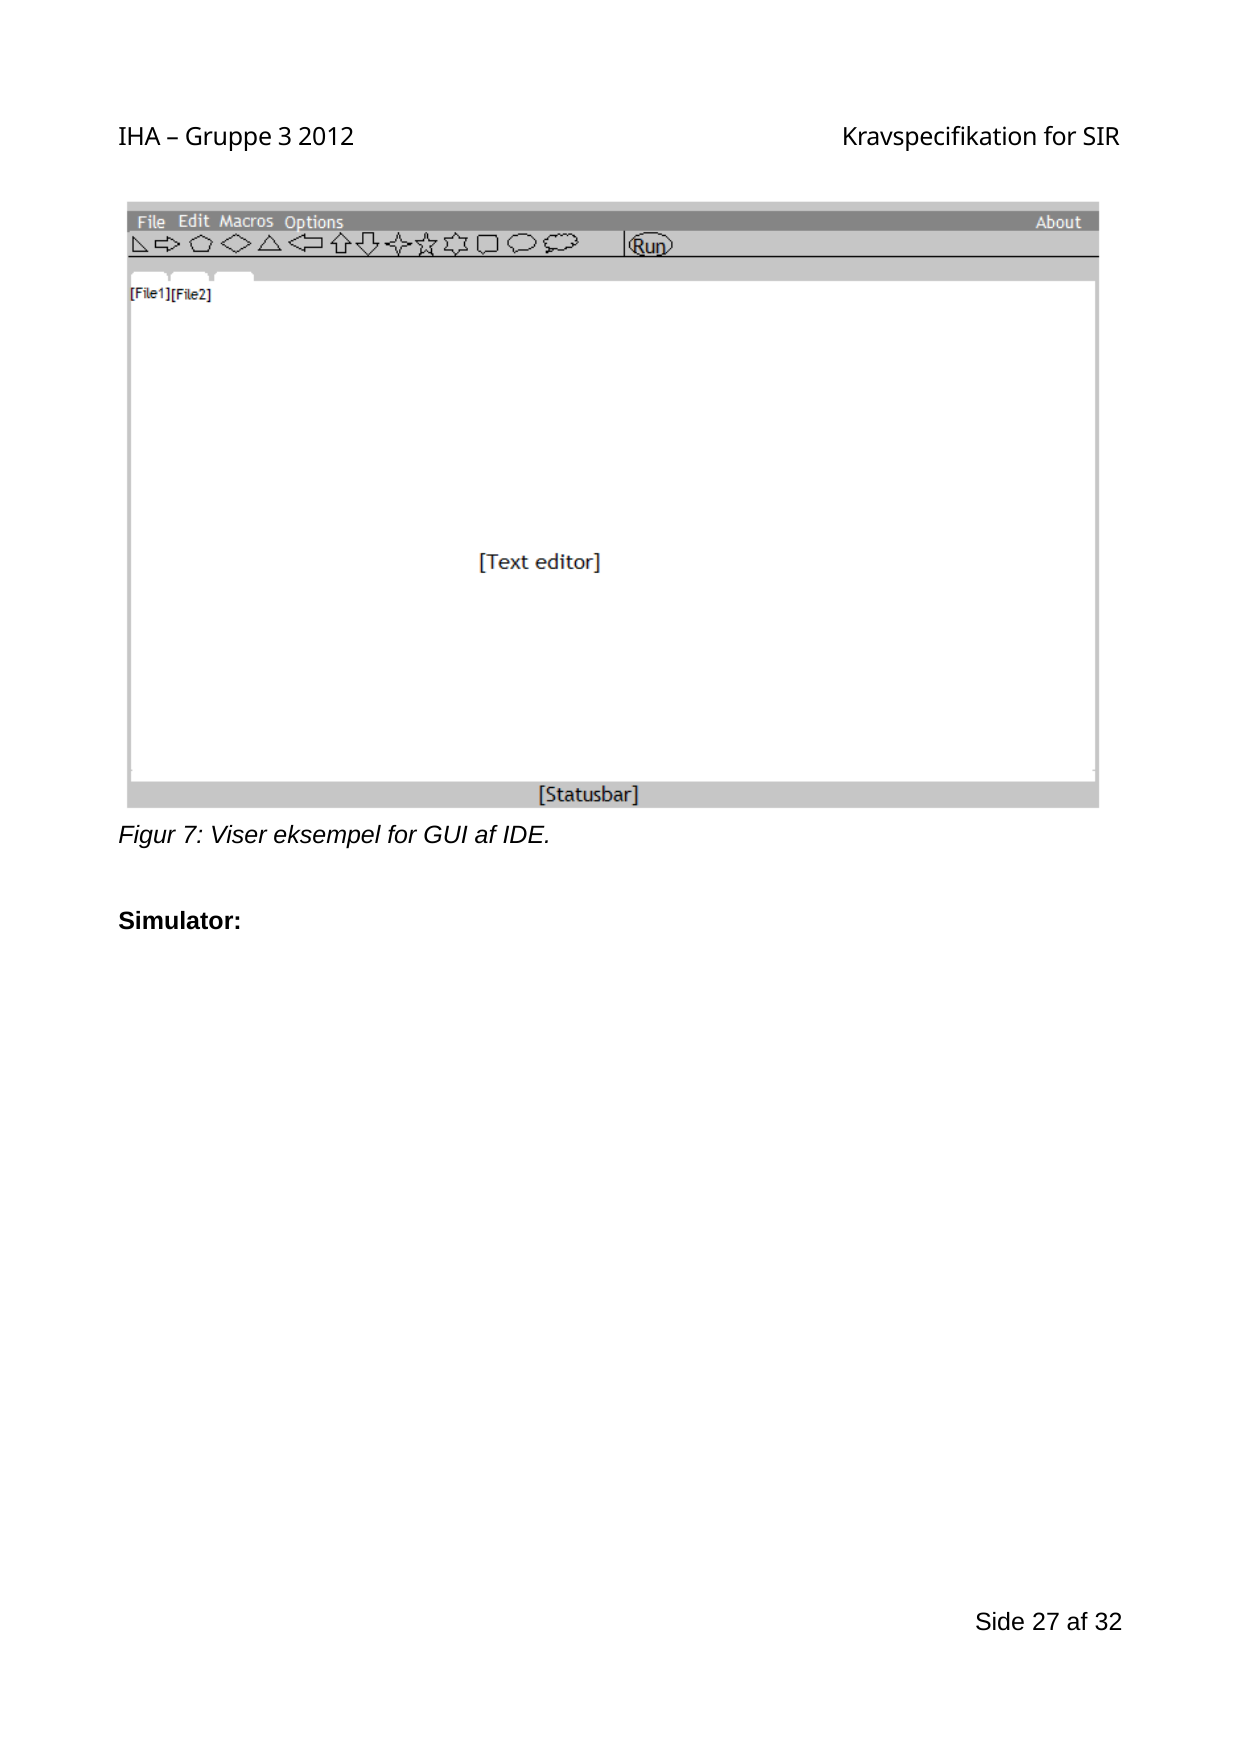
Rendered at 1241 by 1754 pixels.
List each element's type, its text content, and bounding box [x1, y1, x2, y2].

text Simulator: [118, 906, 1122, 934]
text Figur 7: Viser eksempel for GUI af IDE. [118, 820, 1122, 848]
picture [118, 194, 1123, 820]
